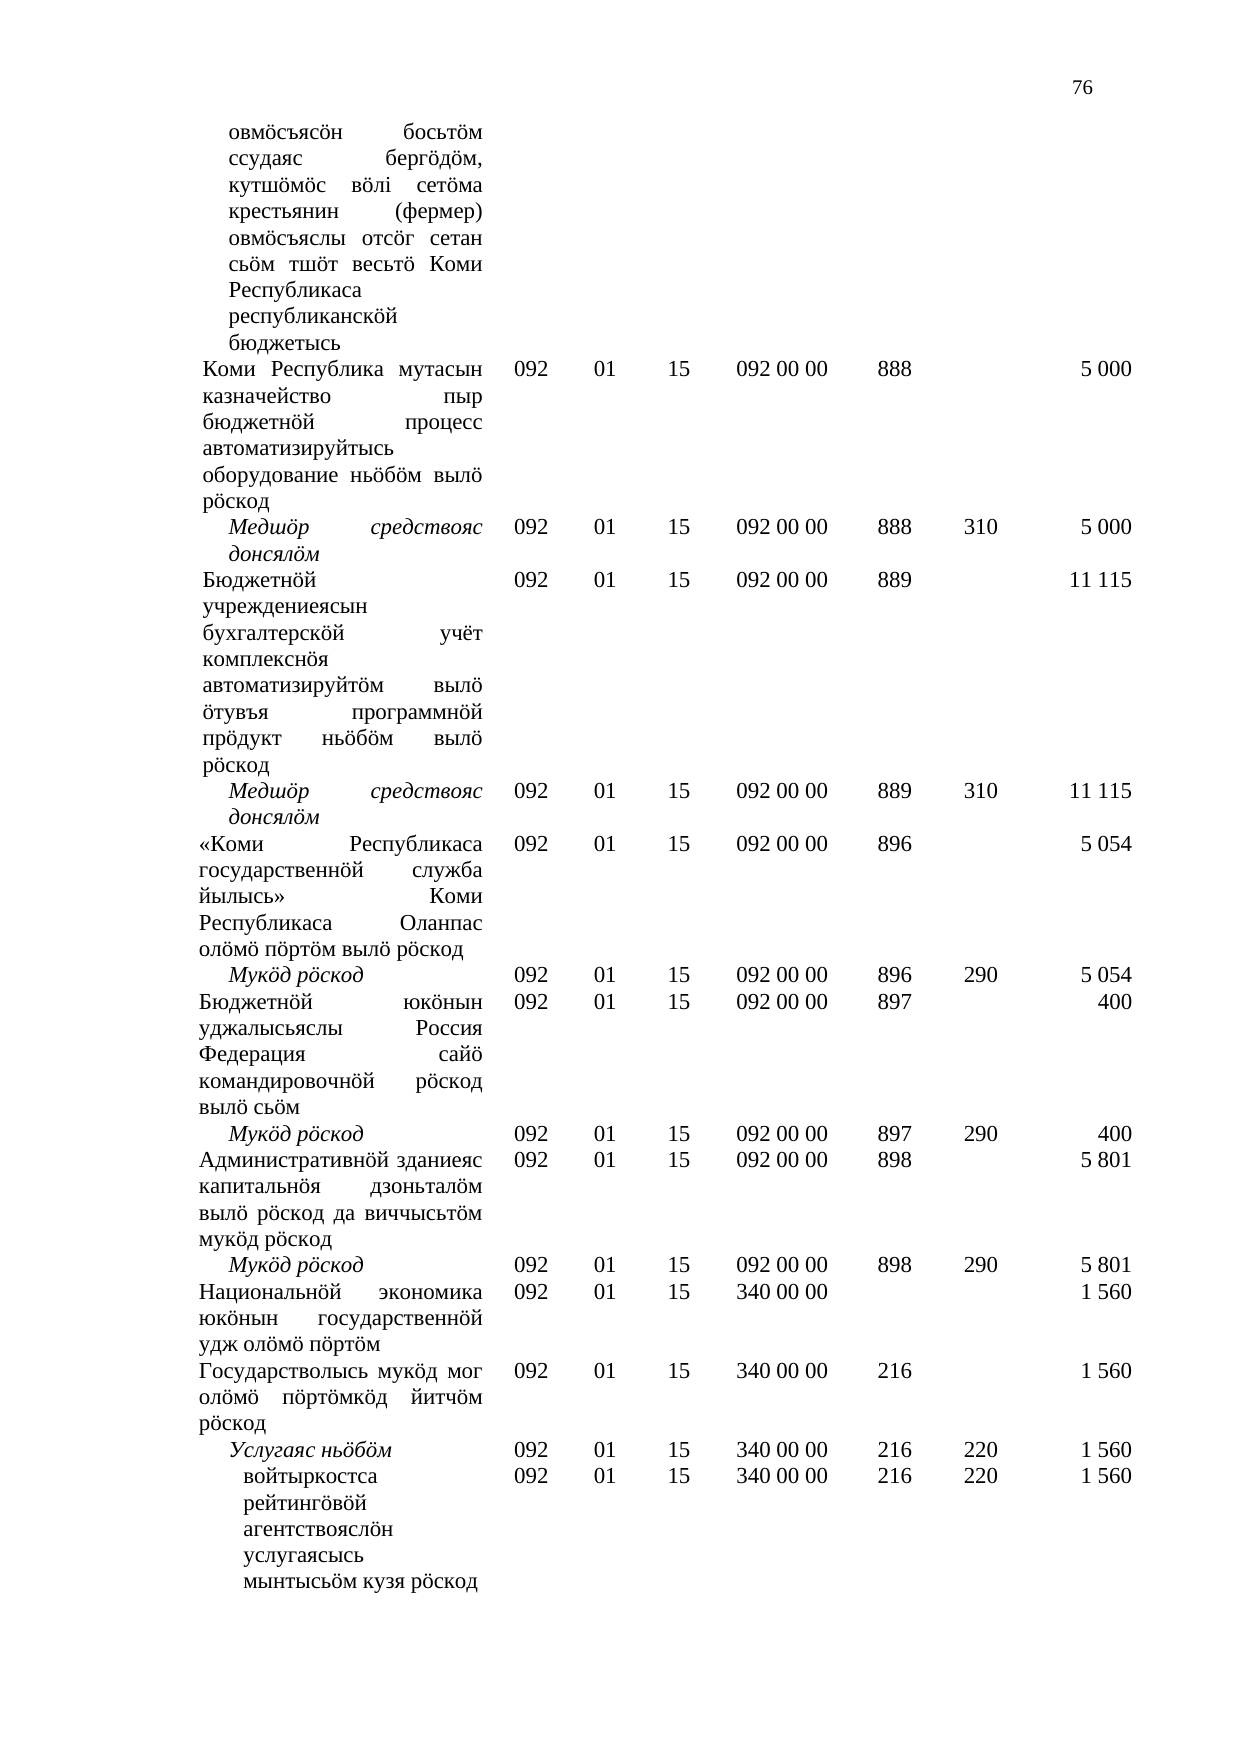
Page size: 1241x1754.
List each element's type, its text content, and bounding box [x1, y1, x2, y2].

table_cell [1143, 777, 1193, 830]
table_cell 092 00 00 [716, 1146, 848, 1251]
table_cell Бюджетнöй учреждениеясын бухгалтерскöй учёт комплекснöя автоматизируйтöм вылö öтувъя программнöй прöдукт ньöбöм вылö рöскод [188, 566, 494, 777]
table_cell 1 560 [1021, 1436, 1143, 1462]
table_cell 216 [849, 1462, 941, 1594]
table_cell 15 [642, 777, 716, 830]
table_cell 092 [494, 1278, 568, 1357]
table_cell 898 [849, 1146, 941, 1251]
table_cell 092 [494, 1120, 568, 1146]
table_cell [1143, 1278, 1193, 1357]
table_cell 889 [849, 566, 941, 777]
table_cell 15 [642, 988, 716, 1119]
table_cell 15 [642, 1278, 716, 1357]
table_cell 1 560 [1021, 1462, 1143, 1594]
table_cell [642, 118, 716, 355]
table_cell Коми Республика мутасын казначейство пыр бюджетнöй процесс автоматизируйтысь оборудование ньöбöм вылö рöскод [188, 355, 494, 513]
table_cell 5 054 [1021, 961, 1143, 988]
table_cell 092 [494, 1436, 568, 1462]
table_cell [1143, 1146, 1193, 1251]
table_cell 01 [568, 355, 642, 513]
table_cell [941, 566, 1021, 777]
table_cell 896 [849, 961, 941, 988]
table_cell 340 00 00 [716, 1278, 848, 1357]
table_cell Медшöр средствояс донсялöм [188, 777, 494, 830]
table_cell 15 [642, 1146, 716, 1251]
table_cell 092 [494, 1251, 568, 1278]
table_cell 340 00 00 [716, 1357, 848, 1436]
table_cell 092 00 00 [716, 514, 848, 566]
table_cell [568, 118, 642, 355]
table_cell 092 00 00 [716, 988, 848, 1119]
table_cell 216 [849, 1436, 941, 1462]
table_cell 01 [568, 988, 642, 1119]
table_cell 888 [849, 514, 941, 566]
table_cell [494, 118, 568, 355]
table_cell [1143, 514, 1193, 566]
table_cell [1143, 1120, 1193, 1146]
table_cell 897 [849, 1120, 941, 1146]
table_cell 340 00 00 [716, 1462, 848, 1594]
table_cell Услугаяс ньöбöм [188, 1436, 494, 1462]
table_cell 01 [568, 1251, 642, 1278]
table_cell Мукöд рöскод [188, 961, 494, 988]
table_cell 896 [849, 830, 941, 961]
table_cell [1143, 961, 1193, 988]
table_cell 15 [642, 1436, 716, 1462]
table_cell войтыркостса рейтингöвöй агентствояслöн услугаясысь мынтысьöм кузя рöскод [188, 1462, 494, 1594]
table_cell [1143, 355, 1193, 513]
table_cell 092 [494, 355, 568, 513]
table_cell 400 [1021, 1120, 1143, 1146]
table_cell 092 00 00 [716, 777, 848, 830]
table_cell 290 [941, 1120, 1021, 1146]
table_cell Мукöд рöскод [188, 1251, 494, 1278]
table_cell [849, 1278, 941, 1357]
table_cell Национальнöй экономика юкöнын государственнöй удж олöмö пöртöм [188, 1278, 494, 1357]
table_cell 092 [494, 514, 568, 566]
table_cell 092 [494, 830, 568, 961]
table_cell 15 [642, 355, 716, 513]
table_cell 15 [642, 1357, 716, 1436]
table_cell 092 00 00 [716, 830, 848, 961]
table_cell [941, 988, 1021, 1119]
table_cell [941, 1278, 1021, 1357]
table_cell 400 [1021, 988, 1143, 1119]
table_cell 092 [494, 1462, 568, 1594]
table_cell 092 00 00 [716, 1251, 848, 1278]
table_cell 01 [568, 566, 642, 777]
table_cell 01 [568, 777, 642, 830]
table_cell 092 [494, 988, 568, 1119]
table_cell 310 [941, 777, 1021, 830]
table_cell 889 [849, 777, 941, 830]
table_cell 092 00 00 [716, 1120, 848, 1146]
table_cell 1 560 [1021, 1278, 1143, 1357]
table_cell 15 [642, 961, 716, 988]
table_cell 15 [642, 514, 716, 566]
table_cell 897 [849, 988, 941, 1119]
table_cell 092 [494, 1357, 568, 1436]
table_cell [1143, 1357, 1193, 1436]
table_cell 5 801 [1021, 1146, 1143, 1251]
table_cell [1143, 1251, 1193, 1278]
table_cell 092 [494, 1146, 568, 1251]
table_cell [941, 830, 1021, 961]
table_cell [716, 118, 848, 355]
table_cell [1143, 566, 1193, 777]
table_cell 888 [849, 355, 941, 513]
table_cell 15 [642, 1462, 716, 1594]
table_cell [849, 118, 941, 355]
table_cell 092 [494, 777, 568, 830]
table_cell [941, 1357, 1021, 1436]
table_cell [1143, 118, 1193, 355]
table_cell Государстволысь мукöд мог олöмö пöртöмкöд йитчöм рöскод [188, 1357, 494, 1436]
table_cell [1143, 988, 1193, 1119]
table_cell «Коми Республикаса государственнöй служба йылысь» Коми Республикаса Оланпас олöмö пöртöм вылö рöскод [188, 830, 494, 961]
table_cell 15 [642, 566, 716, 777]
table_cell [941, 355, 1021, 513]
table_cell 15 [642, 1120, 716, 1146]
table_cell 220 [941, 1436, 1021, 1462]
table_cell 220 [941, 1462, 1021, 1594]
table_cell 01 [568, 1462, 642, 1594]
table_cell [1021, 118, 1143, 355]
table_cell [1143, 830, 1193, 961]
table_cell 092 00 00 [716, 961, 848, 988]
table_cell 01 [568, 1357, 642, 1436]
table_cell [1143, 1462, 1193, 1594]
table_cell 5 801 [1021, 1251, 1143, 1278]
table_cell Административнöй зданиеяс капитальнöя дзоньталöм вылö рöскод да виччысьтöм мукöд рöскод [188, 1146, 494, 1251]
table_cell 15 [642, 830, 716, 961]
table_cell 290 [941, 1251, 1021, 1278]
table_cell 01 [568, 830, 642, 961]
table_cell 11 115 [1021, 566, 1143, 777]
table_cell 290 [941, 961, 1021, 988]
table_cell 01 [568, 961, 642, 988]
table_cell 898 [849, 1251, 941, 1278]
table_cell 5 000 [1021, 355, 1143, 513]
table_cell 01 [568, 1146, 642, 1251]
table_cell 01 [568, 514, 642, 566]
table_cell 340 00 00 [716, 1436, 848, 1462]
table_cell [1143, 1436, 1193, 1462]
table_cell 01 [568, 1120, 642, 1146]
table_cell овмöсъясöн босьтöм ссудаяс бергöдöм, кутшöмöс вöлi сетöма крестьянин (фермер) овмöсъяслы отсöг сетан сьöм тшöт весьтö Коми Республикаса республиканскöй бюджетысь [188, 118, 494, 355]
table_cell 5 000 [1021, 514, 1143, 566]
table_cell Бюджетнöй юкöнын уджалысьяслы Россия Федерация сайö командировочнöй рöскод вылö сьöм [188, 988, 494, 1119]
table_cell 092 00 00 [716, 355, 848, 513]
table_cell 15 [642, 1251, 716, 1278]
table_cell Медшöр средствояс донсялöм [188, 514, 494, 566]
table_cell 1 560 [1021, 1357, 1143, 1436]
table_cell 01 [568, 1278, 642, 1357]
table_cell 092 [494, 566, 568, 777]
table_cell 216 [849, 1357, 941, 1436]
table_cell 01 [568, 1436, 642, 1462]
table_cell 092 [494, 961, 568, 988]
table_cell 11 115 [1021, 777, 1143, 830]
table_cell Мукöд рöскод [188, 1120, 494, 1146]
table_cell [941, 118, 1021, 355]
table_cell 310 [941, 514, 1021, 566]
table_cell 092 00 00 [716, 566, 848, 777]
table_cell [941, 1146, 1021, 1251]
table_cell 5 054 [1021, 830, 1143, 961]
